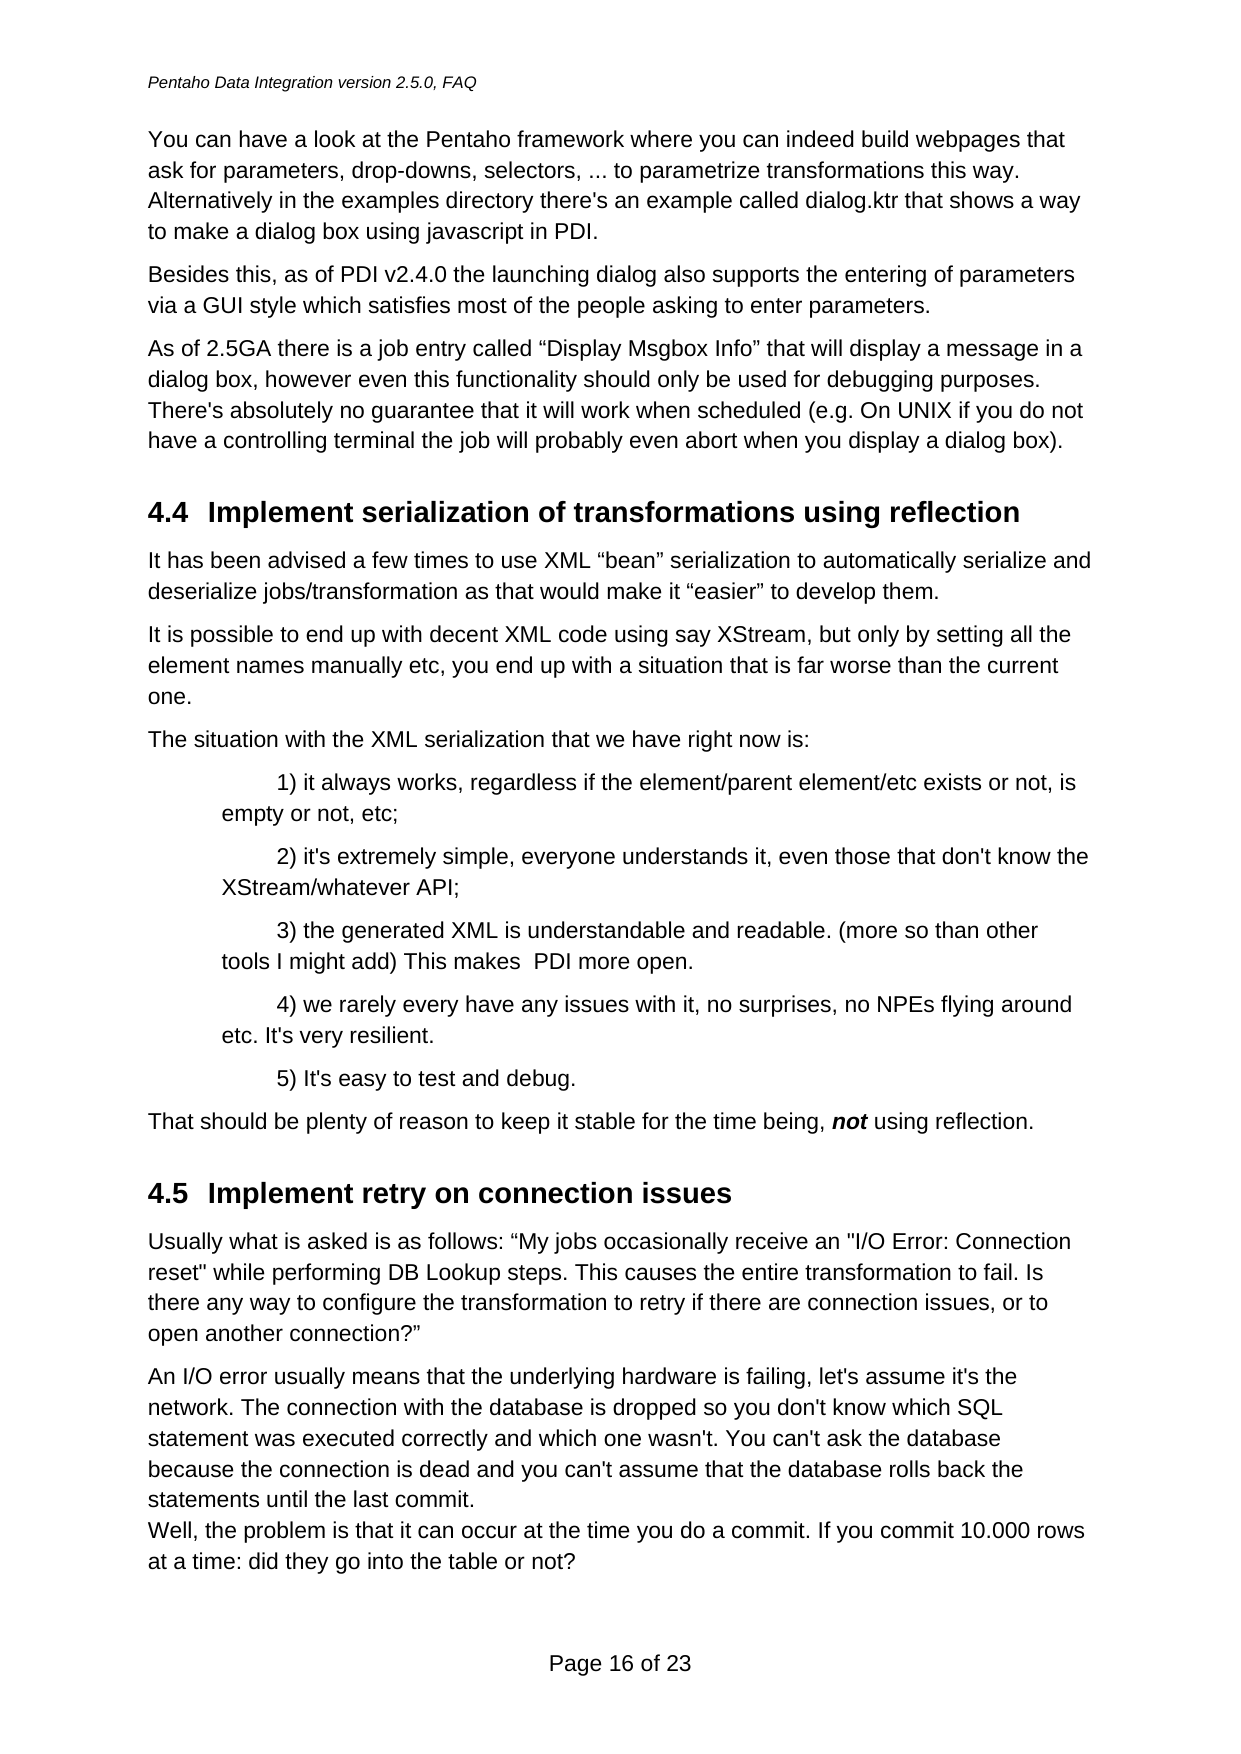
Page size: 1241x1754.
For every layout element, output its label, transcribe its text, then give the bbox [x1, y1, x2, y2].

text It has been advised a few times to use XML “bean” serialization to automatically serialize and deserialize jobs/transformation as that would make it “easier” to develop them. [148, 548, 1092, 604]
text You can have a look at the Pentaho framework where you can indeed build webpages that ask for parameters, drop-downs, selectors, ... to parametrize transformations this way. Alternatively in the examples directory there's an example called dialog.ktr that shows a way to make a dialog box using javascript in PDI. [148, 127, 1092, 244]
text Besides this, as of PDI v2.4.0 the launching dialog also supports the entering of parameters via a GUI style which satisfies most of the people asking to enter parameters. [148, 262, 1092, 318]
text Usually what is asked is as follows: “My jobs occasionally receive an "I/O Error: Connection reset" while performing DB Lookup steps. This causes the entire transformation to fail. Is there any way to configure the transformation to retry if there are connection issues, or to open another connection?” [148, 1229, 1092, 1346]
text The situation with the XML serialization that we have right now is: [148, 727, 1092, 752]
text An I/O error usually means that the underlying hardware is failing, let's assume it's the network. The connection with the database is dropped so you don't know which SQL statement was executed correctly and which one wasn't. You can't ask the database because the connection is dead and you can't assume that the database rolls back the statements until the last commit. Well, the problem is that it can occur at the time you do a commit. If you commit 10.000 rows at a time: did they go into the table or not? [148, 1364, 1092, 1574]
text 3) the generated XML is understandable and readable. (more so than other tools I might add) This makes PDI more open. [221, 918, 1092, 974]
text As of 2.5GA there is a job entry called “Display Msgbox Info” that will display a message in a dialog box, however even this functionality should only be used for debugging purposes. There's absolutely no guarantee that it will work when scheduled (e.g. On UNIX if you do not have a controlling terminal the job will probably even abort when you display a dialog box). [148, 336, 1092, 454]
subtitle Implement serialization of transformations using reflection [148, 496, 1092, 529]
text 5) It's easy to test and debug. [221, 1066, 1092, 1091]
text 4) we rarely every have any issues with it, no surprises, no NPEs flying around etc. It's very resilient. [221, 992, 1092, 1048]
subtitle Implement retry on connection issues [148, 1177, 1092, 1210]
text That should be plenty of reason to keep it stable for the time being, not using reflection. [148, 1109, 1092, 1134]
text 1) it always works, regardless if the element/parent element/etc exists or not, is empty or not, etc; [221, 770, 1092, 826]
text It is possible to end up with decent XML code using say XStream, but only by setting all the element names manually etc, you end up with a situation that is far worse than the current one. [148, 622, 1092, 709]
text 2) it's extremely simple, everyone understands it, even those that don't know the XStream/whatever API; [221, 844, 1092, 900]
